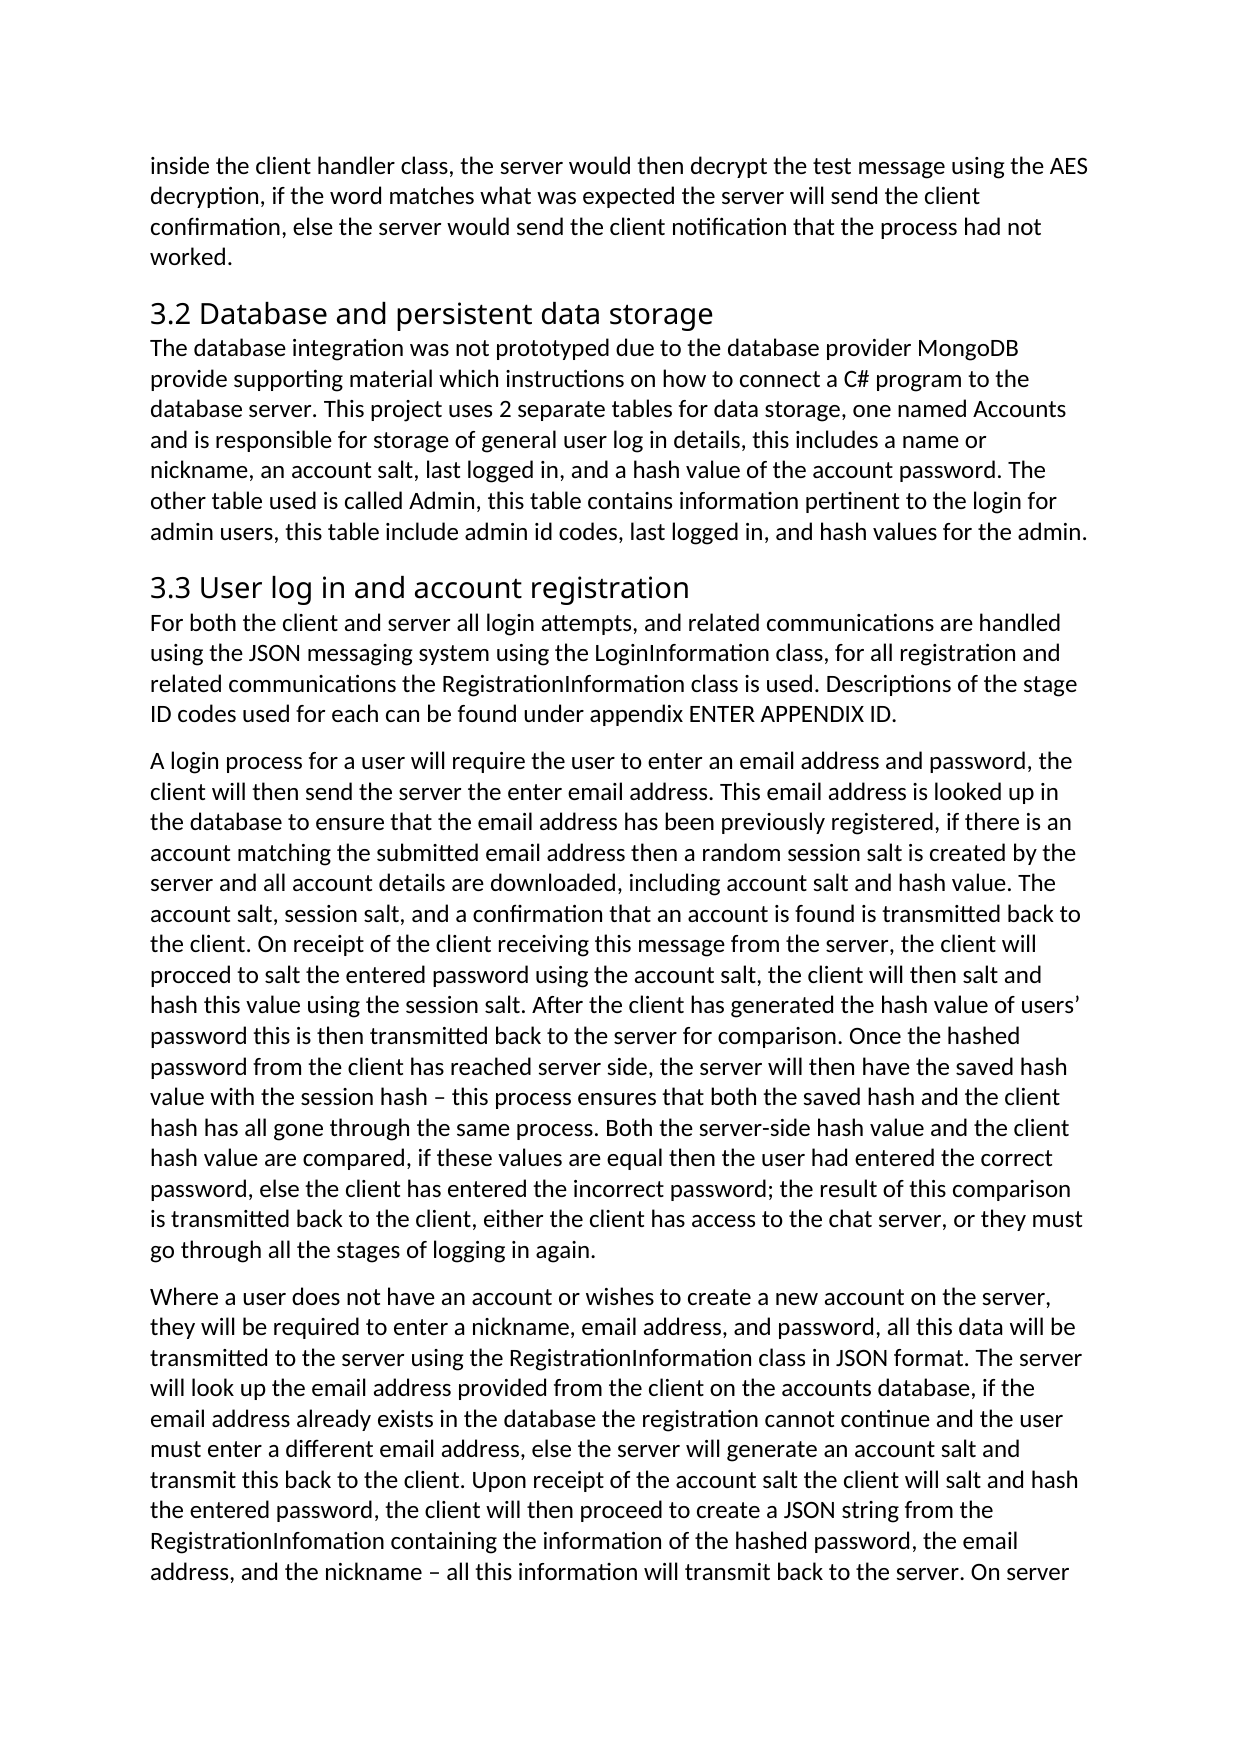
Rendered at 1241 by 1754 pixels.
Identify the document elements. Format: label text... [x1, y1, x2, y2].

subtitle 3.2 Database and persistent data storage [150, 293, 1090, 333]
text For both the client and server all login attempts, and related communications are handled using the JSON messaging system using the LoginInformation class, for all registration and related communications the RegistrationInformation class is used. Descriptions of the stage ID codes used for each can be found under appendix ENTER APPENDIX ID. [150, 607, 1090, 729]
text inside the client handler class, the server would then decrypt the test message using the AES decryption, if the word matches what was expected the server will send the client confirmation, else the server would send the client notification that the process had not worked. [150, 150, 1090, 272]
text Where a user does not have an account or wishes to create a new account on the server, they will be required to enter a nickname, email address, and password, all this data will be transmitted to the server using the RegistrationInformation class in JSON format. The server will look up the email address provided from the client on the accounts database, if the email address already exists in the database the registration cannot continue and the user must enter a different email address, else the server will generate an account salt and transmit this back to the client. Upon receipt of the account salt the client will salt and hash the entered password, the client will then proceed to create a JSON string from the RegistrationInfomation containing the information of the hashed password, the email address, and the nickname – all this information will transmit back to the server. On server [150, 1281, 1090, 1586]
text A login process for a user will require the user to enter an email address and password, the client will then send the server the enter email address. This email address is looked up in the database to ensure that the email address has been previously registered, if there is an account matching the submitted email address then a random session salt is created by the server and all account details are downloaded, including account salt and hash value. The account salt, session salt, and a confirmation that an account is found is transmitted back to the client. On receipt of the client receiving this message from the server, the client will procced to salt the entered password using the account salt, the client will then salt and hash this value using the session salt. After the client has generated the hash value of users’ password this is then transmitted back to the server for comparison. Once the hashed password from the client has reached server side, the server will then have the saved hash value with the session hash – this process ensures that both the saved hash and the client hash has all gone through the same process. Both the server-side hash value and the client hash value are compared, if these values are equal then the user had entered the correct password, else the client has entered the incorrect password; the result of this comparison is transmitted back to the client, either the client has access to the chat server, or they must go through all the stages of logging in again. [150, 746, 1090, 1264]
subtitle 3.3 User log in and account registration [150, 567, 1090, 607]
text The database integration was not prototyped due to the database provider MongoDB provide supporting material which instructions on how to connect a C# program to the database server. This project uses 2 separate tables for data storage, one named Accounts and is responsible for storage of general user log in details, this includes a name or nickname, an account salt, last logged in, and a hash value of the account password. The other table used is called Admin, this table contains information pertinent to the login for admin users, this table include admin id codes, last logged in, and hash values for the admin. [150, 333, 1090, 546]
